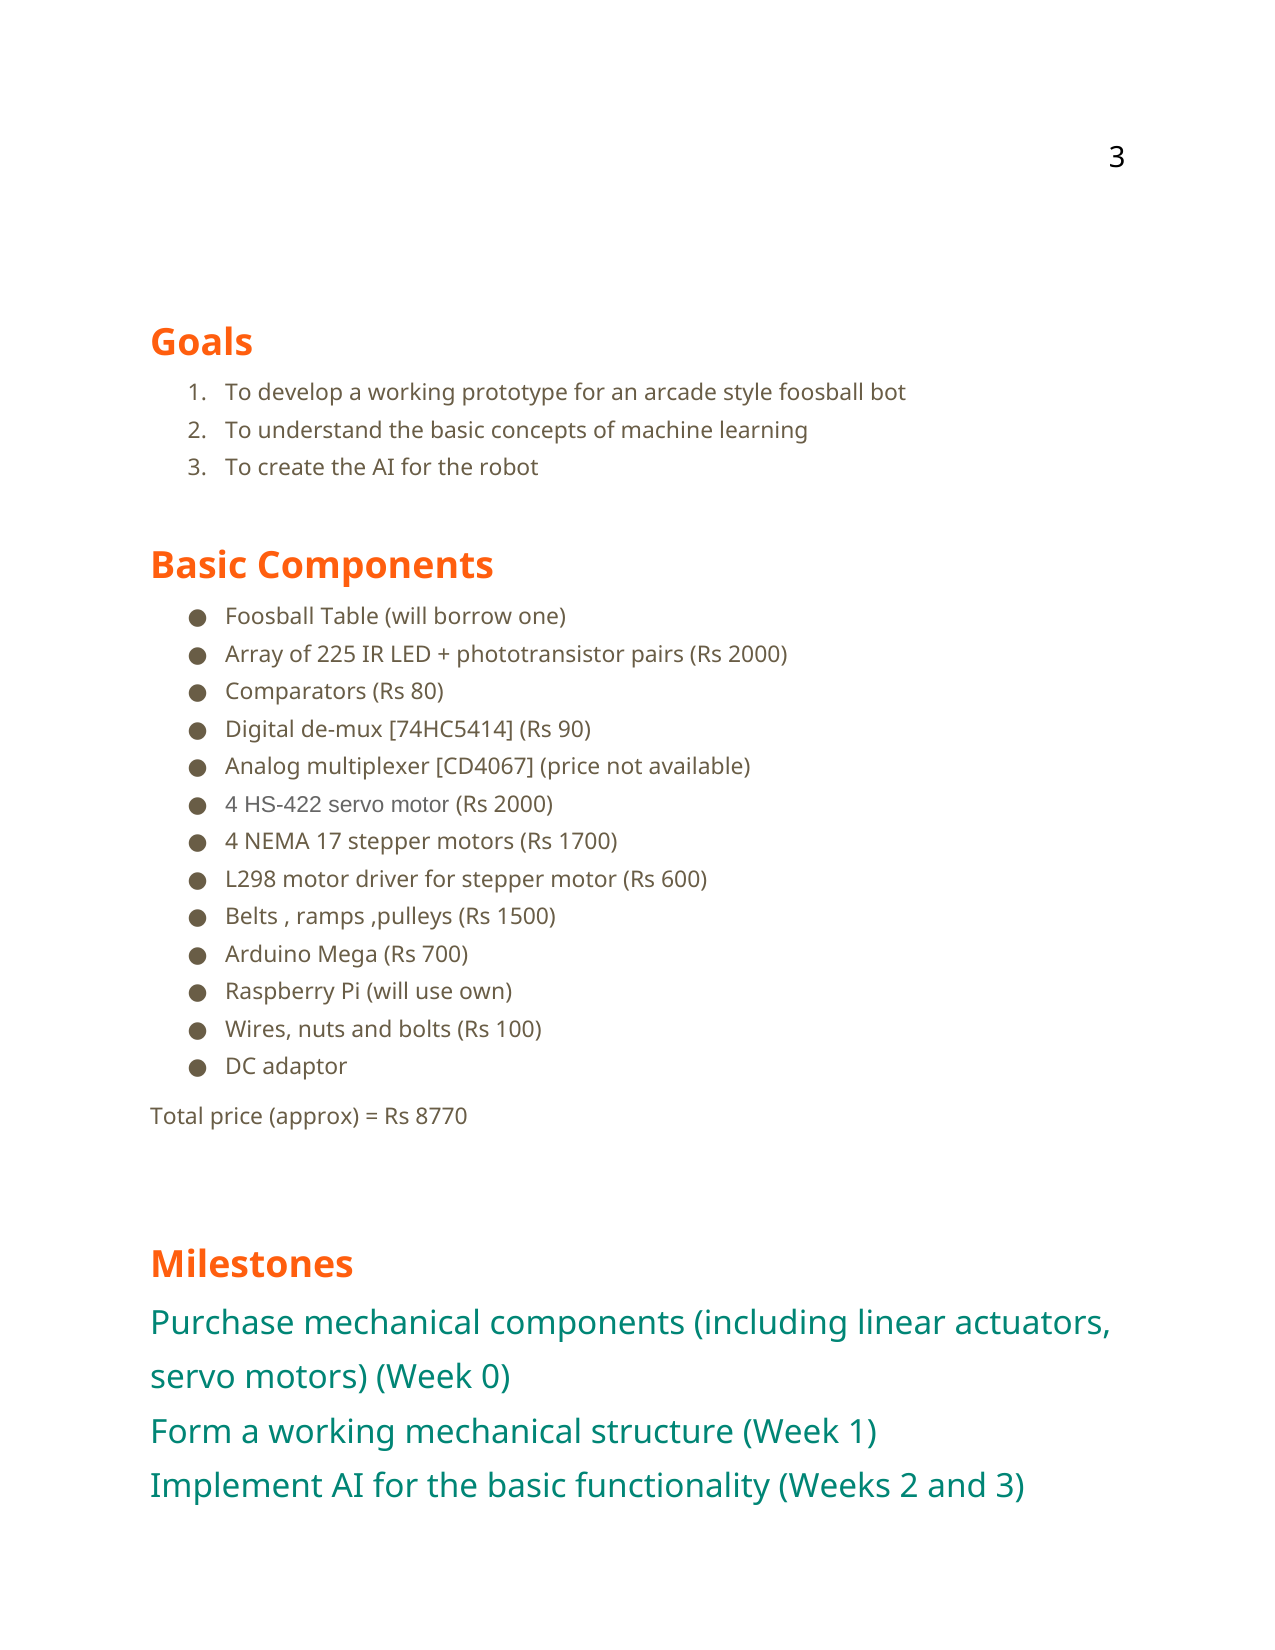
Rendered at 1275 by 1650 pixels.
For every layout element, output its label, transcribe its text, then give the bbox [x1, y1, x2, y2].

list Raspberry Pi (will use own) [187, 975, 1125, 1006]
list Foosball Table (will borrow one) [187, 600, 1125, 631]
list To create the AI for the robot [187, 451, 1125, 483]
list L298 motor driver for stepper motor (Rs 600) [187, 863, 1125, 894]
list Array of 225 IR LED + phototransistor pairs (Rs 2000) [187, 638, 1125, 669]
list Wires, nuts and bolts (Rs 100) [187, 1013, 1125, 1044]
list 4 HS-422 servo motor (Rs 2000) [187, 788, 1125, 819]
list Comparators (Rs 80) [187, 675, 1125, 706]
list DC adaptor [187, 1050, 1125, 1081]
list Arduino Mega (Rs 700) [187, 938, 1125, 969]
subtitle Form a working mechanical structure (Week 1) [150, 1408, 1125, 1453]
list Analog multiplexer [CD4067] (price not available) [187, 750, 1125, 781]
list Belts , ramps ,pulleys (Rs 1500) [187, 900, 1125, 931]
list To develop a working prototype for an arcade style foosball bot [187, 376, 1125, 408]
subtitle Purchase mechanical components (including linear actuators, servo motors) (Week 0) [150, 1299, 1125, 1399]
subtitle Implement AI for the basic functionality (Weeks 2 and 3) [150, 1462, 1125, 1508]
subtitle Goals [150, 315, 1125, 366]
list To understand the basic concepts of machine learning [187, 414, 1125, 445]
text Total price (approx) = Rs 8770 [150, 1100, 1125, 1131]
subtitle Basic Components [150, 539, 1125, 590]
list 4 NEMA 17 stepper motors (Rs 1700) [187, 825, 1125, 856]
list Digital de-mux [74HC5414] (Rs 90) [187, 713, 1125, 744]
subtitle Milestones [150, 1238, 1125, 1289]
